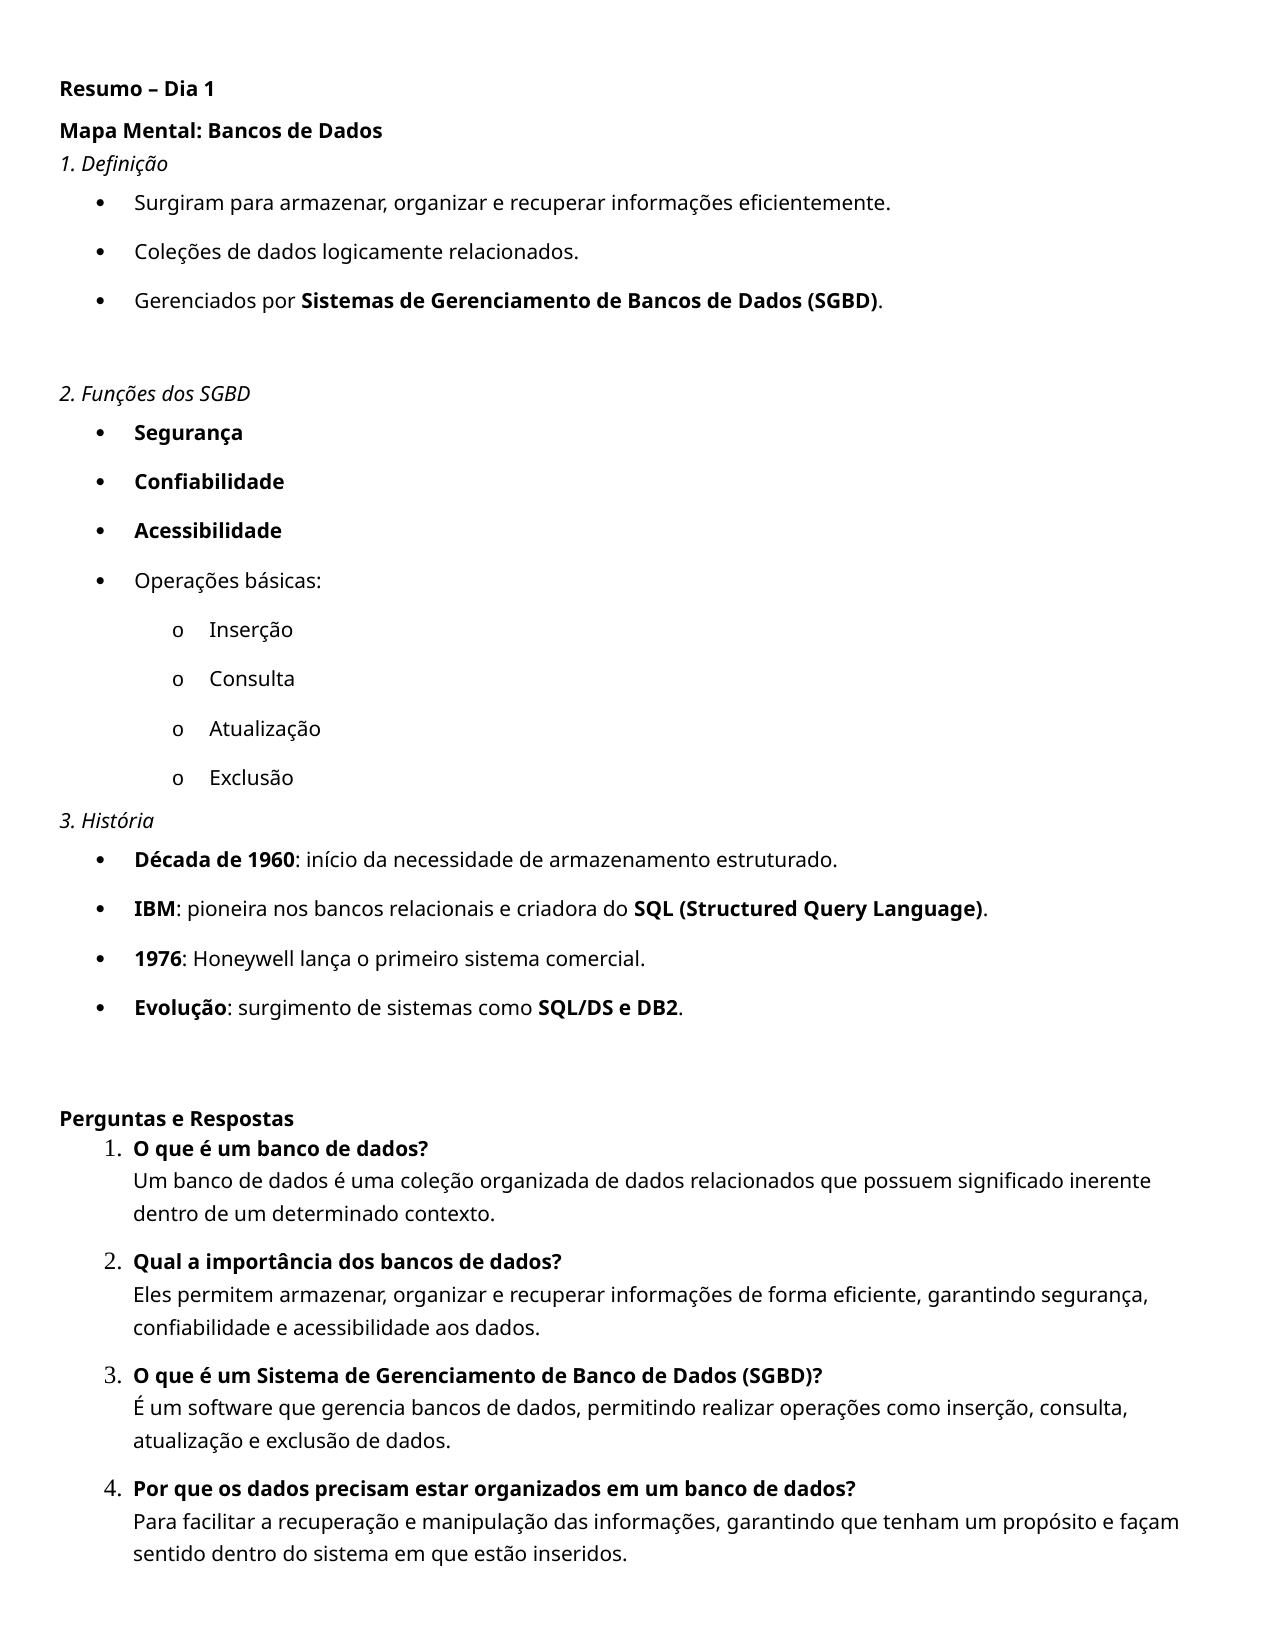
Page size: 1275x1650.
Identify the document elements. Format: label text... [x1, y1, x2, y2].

list Qual a importância dos bancos de dados? Eles permitem armazenar, organizar e recuperar informações de forma eficiente, garantindo segurança, confiabilidade e acessibilidade aos dados. [103, 1246, 1216, 1341]
list Coleções de dados logicamente relacionados. [97, 237, 1216, 266]
subtitle 2. Funções dos SGBD [59, 379, 1216, 408]
subtitle Perguntas e Respostas [59, 1104, 1216, 1133]
list Gerenciados por Sistemas de Gerenciamento de Bancos de Dados (SGBD). [97, 287, 1216, 315]
list Evolução: surgimento de sistemas como SQL/DS e DB2. [97, 993, 1216, 1022]
list O que é um banco de dados? Um banco de dados é uma coleção organizada de dados relacionados que possuem significado inerente dentro de um determinado contexto. [103, 1133, 1216, 1228]
list Inserção [172, 615, 1216, 644]
subtitle 1. Definição [59, 149, 1216, 178]
list Década de 1960: início da necessidade de armazenamento estruturado. [97, 845, 1216, 874]
list IBM: pioneira nos bancos relacionais e criadora do SQL (Structured Query Language). [97, 894, 1216, 923]
subtitle 3. História [59, 806, 1216, 835]
list Confiabilidade [97, 467, 1216, 496]
list Consulta [172, 664, 1216, 693]
list O que é um Sistema de Gerenciamento de Banco de Dados (SGBD)? É um software que gerencia bancos de dados, permitindo realizar operações como inserção, consulta, atualização e exclusão de dados. [103, 1360, 1216, 1454]
subtitle Resumo – Dia 1 [59, 74, 1216, 102]
list 1976: Honeywell lança o primeiro sistema comercial. [97, 944, 1216, 972]
list Exclusão [172, 763, 1216, 792]
list Por que os dados precisam estar organizados em um banco de dados? Para facilitar a recuperação e manipulação das informações, garantindo que tenham um propósito e façam sentido dentro do sistema em que estão inseridos. [103, 1473, 1216, 1568]
list Surgiram para armazenar, organizar e recuperar informações eficientemente. [97, 188, 1216, 217]
list Segurança [97, 418, 1216, 447]
list Operações básicas: [97, 566, 1216, 594]
list Atualização [172, 714, 1216, 742]
subtitle Mapa Mental: Bancos de Dados [59, 117, 1216, 145]
list Acessibilidade [97, 517, 1216, 545]
